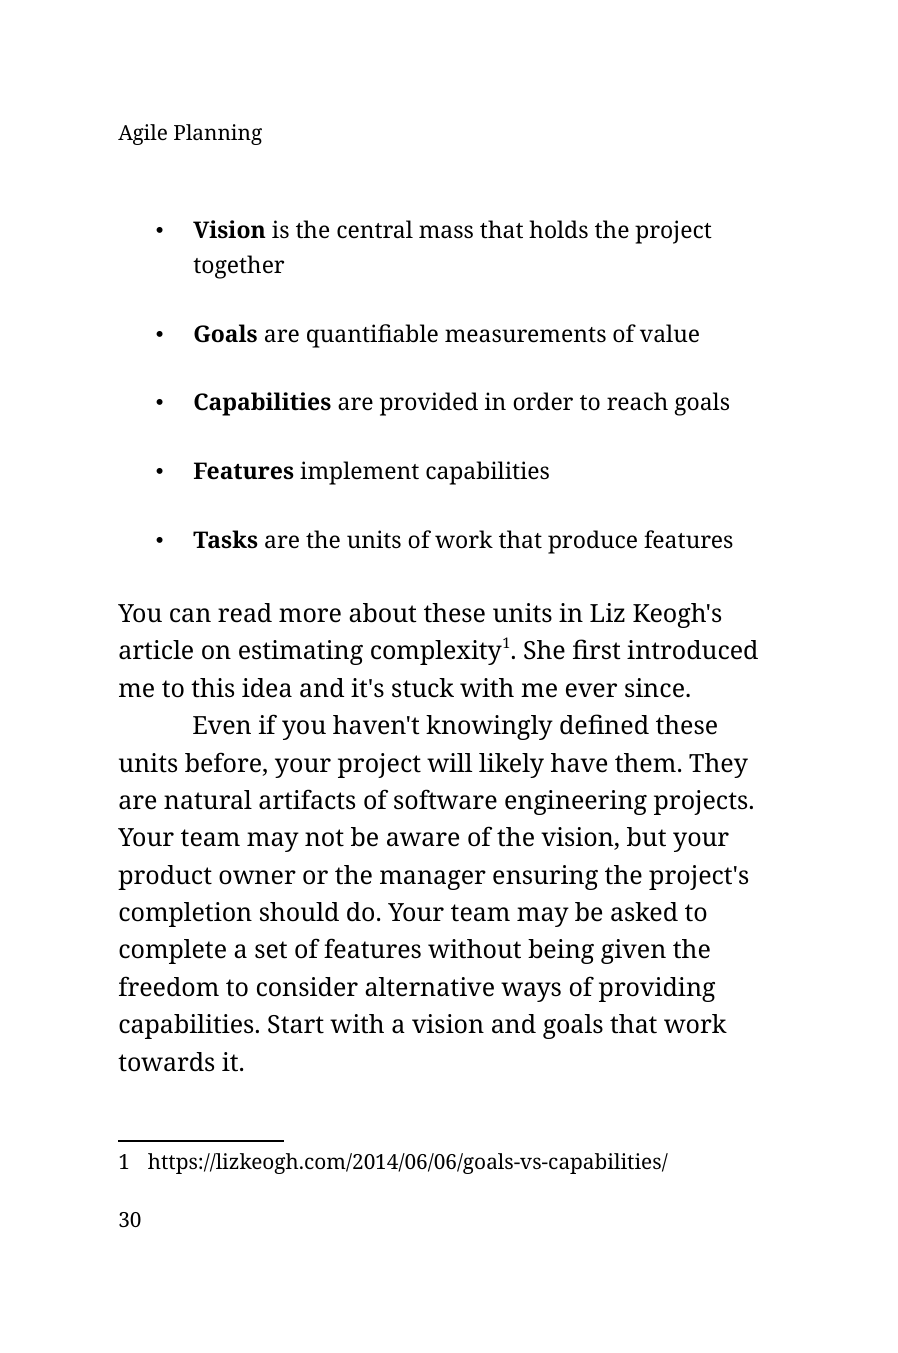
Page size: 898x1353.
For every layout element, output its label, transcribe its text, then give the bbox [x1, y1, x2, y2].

list Capabilities are provided in order to reach goals [156, 386, 779, 418]
list Vision is the central mass that holds the project together [156, 214, 779, 280]
text You can read more about these units in Liz Keogh's article on estimating complexity. She first introduced me to this idea and it's stuck with me ever since. [118, 596, 779, 704]
text https://lizkeogh.com/2014/06/06/goals-vs-capabilities/ [118, 1147, 779, 1175]
list Features implement capabilities [156, 455, 779, 486]
list Goals are quantifiable measurements of value [156, 318, 779, 349]
list Tasks are the units of work that produce features [156, 524, 779, 555]
text Even if you haven't knowingly defined these units before, your project will likely have them. They are natural artifacts of software engineering projects. Your team may not be aware of the vision, but your product owner or the manager ensuring the project's completion should do. Your team may be asked to complete a set of features without being given the freedom to consider alternative ways of providing capabilities. Start with a vision and goals that work towards it. [118, 708, 779, 1078]
